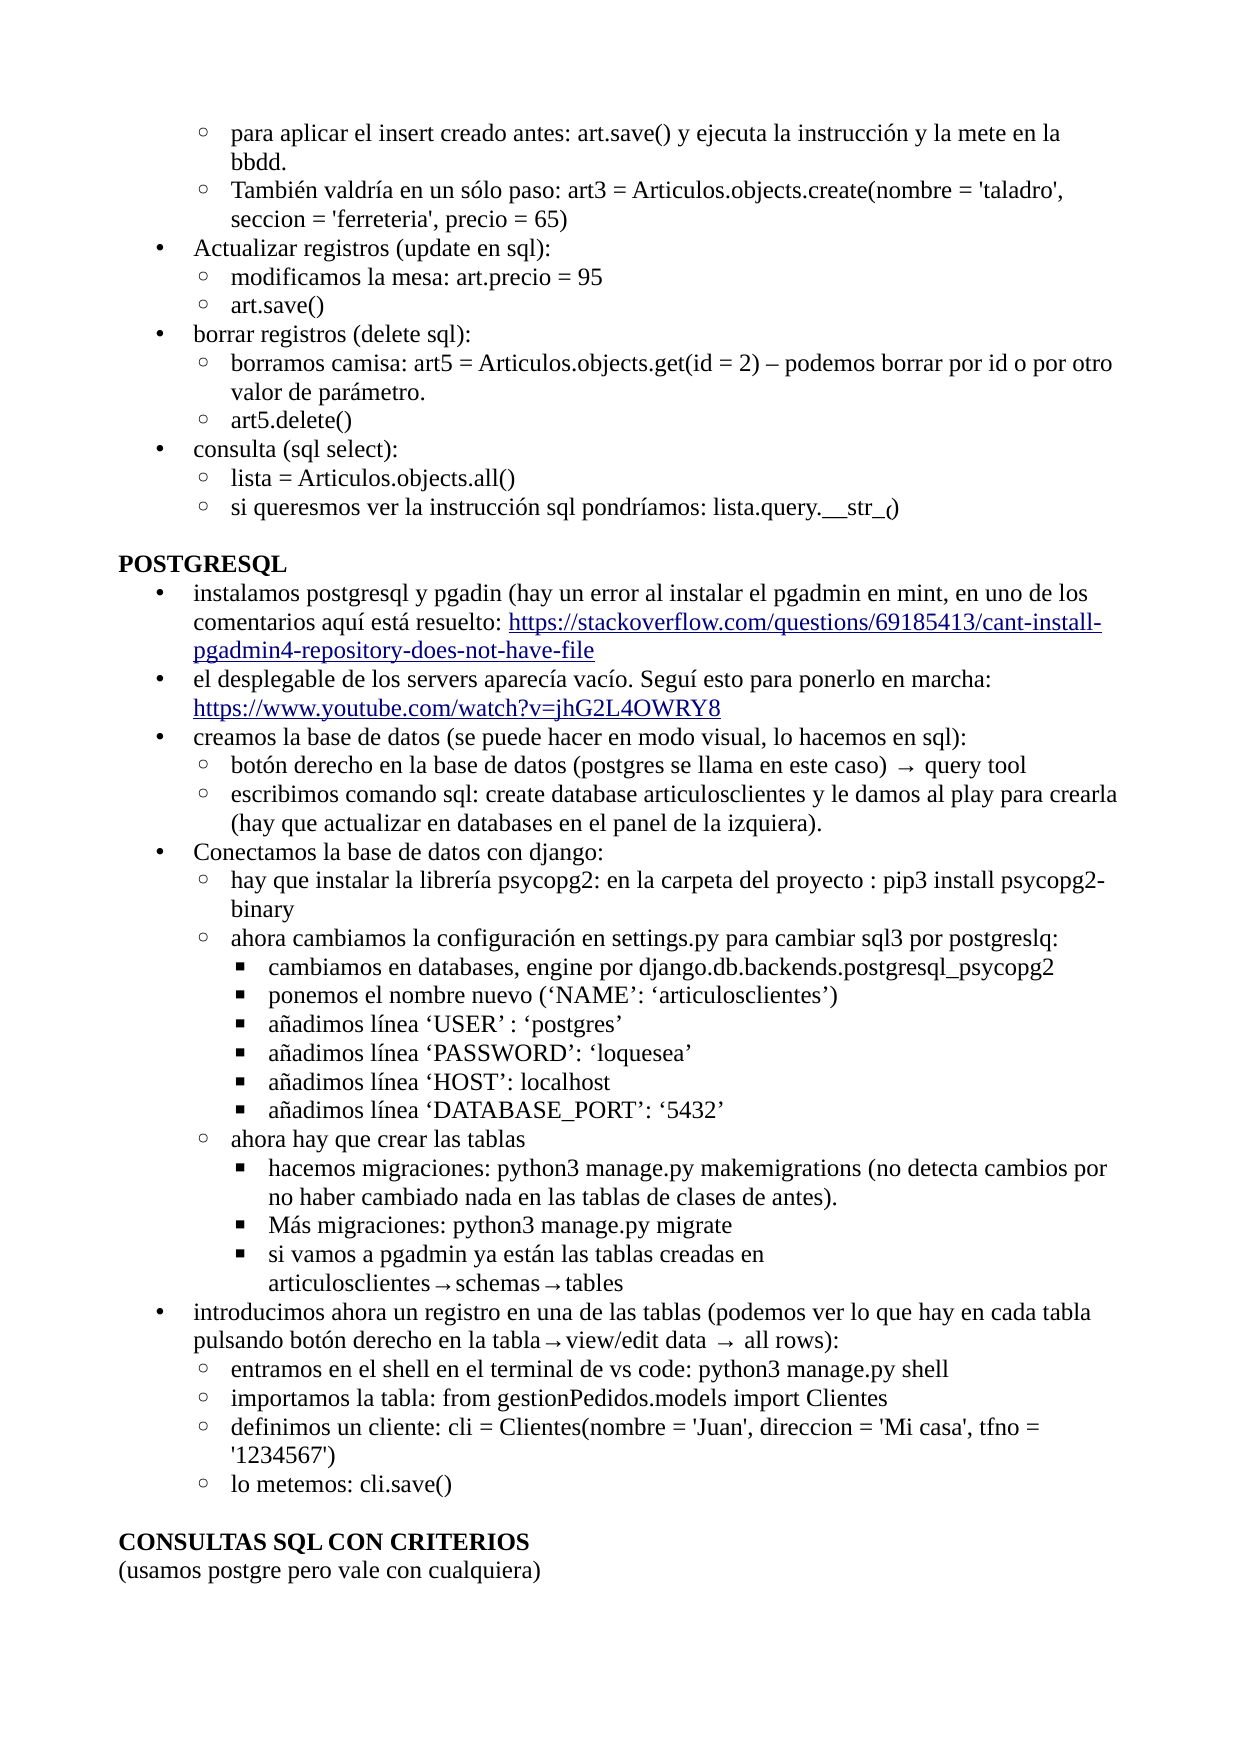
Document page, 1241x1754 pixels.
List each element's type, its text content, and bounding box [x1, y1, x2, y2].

list borramos camisa: art5 = Articulos.objects.get(id = 2) – podemos borrar por id o por otro valor de parámetro. [193, 348, 1122, 406]
list ponemos el nombre nuevo (‘NAME’: ‘articulosclientes’) [231, 981, 1122, 1009]
text (usamos postgre pero vale con cualquiera) [118, 1556, 1122, 1584]
list añadimos línea ‘DATABASE_PORT’: ‘5432’ [231, 1096, 1122, 1124]
list Más migraciones: python3 manage.py migrate [231, 1211, 1122, 1239]
list entramos en el shell en el terminal de vs code: python3 manage.py shell [193, 1354, 1122, 1383]
list añadimos línea ‘PASSWORD’: ‘loquesea’ [231, 1038, 1122, 1067]
text CONSULTAS SQL CON CRITERIOS [118, 1527, 1122, 1556]
list modificamos la mesa: art.precio = 95 [193, 262, 1122, 291]
list borrar registros (delete sql): [156, 319, 1122, 348]
list importamos la tabla: from gestionPedidos.models import Clientes [193, 1383, 1122, 1412]
list hay que instalar la librería psycopg2: en la carpeta del proyecto : pip3 install psycopg2-binary [193, 866, 1122, 923]
list introducimos ahora un registro en una de las tablas (podemos ver lo que hay en cada tabla pulsando botón derecho en la tabla→view/edit data → all rows): [156, 1297, 1122, 1354]
list escribimos comando sql: create database articulosclientes y le damos al play para crearla (hay que actualizar en databases en el panel de la izquiera). [193, 779, 1122, 837]
list art5.delete() [193, 406, 1122, 434]
list para aplicar el insert creado antes: art.save() y ejecuta la instrucción y la mete en la bbdd. [193, 118, 1122, 176]
list si queresmos ver la instrucción sql pondríamos: lista.query.__str_₍) [193, 492, 1122, 521]
list consulta (sql select): [156, 434, 1122, 463]
list lo metemos: cli.save() [193, 1469, 1122, 1498]
list Actualizar registros (update en sql): [156, 233, 1122, 262]
list Conectamos la base de datos con django: [156, 837, 1122, 866]
list hacemos migraciones: python3 manage.py makemigrations (no detecta cambios por no haber cambiado nada en las tablas de clases de antes). [231, 1153, 1122, 1211]
list botón derecho en la base de datos (postgres se llama en este caso) → query tool [193, 751, 1122, 779]
list instalamos postgresql y pgadin (hay un error al instalar el pgadmin en mint, en uno de los comentarios aquí está resuelto: https://stackoverflow.com/questions/69185413/cant-install-pgadmin4-repository-does-not-have-file [156, 578, 1122, 664]
list creamos la base de datos (se puede hacer en modo visual, lo hacemos en sql): [156, 722, 1122, 751]
list añadimos línea ‘HOST’: localhost [231, 1067, 1122, 1096]
list el desplegable de los servers aparecía vacío. Seguí esto para ponerlo en marcha: https://www.youtube.com/watch?v=jhG2L4OWRY8 [156, 664, 1122, 722]
list ahora cambiamos la configuración en settings.py para cambiar sql3 por postgreslq: [193, 923, 1122, 952]
list También valdría en un sólo paso: art3 = Articulos.objects.create(nombre = 'taladro', seccion = 'ferreteria', precio = 65) [193, 176, 1122, 233]
list art.save() [193, 291, 1122, 319]
list lista = Articulos.objects.all() [193, 463, 1122, 492]
list definimos un cliente: cli = Clientes(nombre = 'Juan', direccion = 'Mi casa', tfno = '1234567') [193, 1412, 1122, 1469]
list cambiamos en databases, engine por django.db.backends.postgresql_psycopg2 [231, 952, 1122, 981]
list añadimos línea ‘USER’ : ‘postgres’ [231, 1009, 1122, 1038]
list ahora hay que crear las tablas [193, 1124, 1122, 1153]
text POSTGRESQL [118, 549, 1122, 578]
list si vamos a pgadmin ya están las tablas creadas en articulosclientes→schemas→tables [231, 1239, 1122, 1297]
